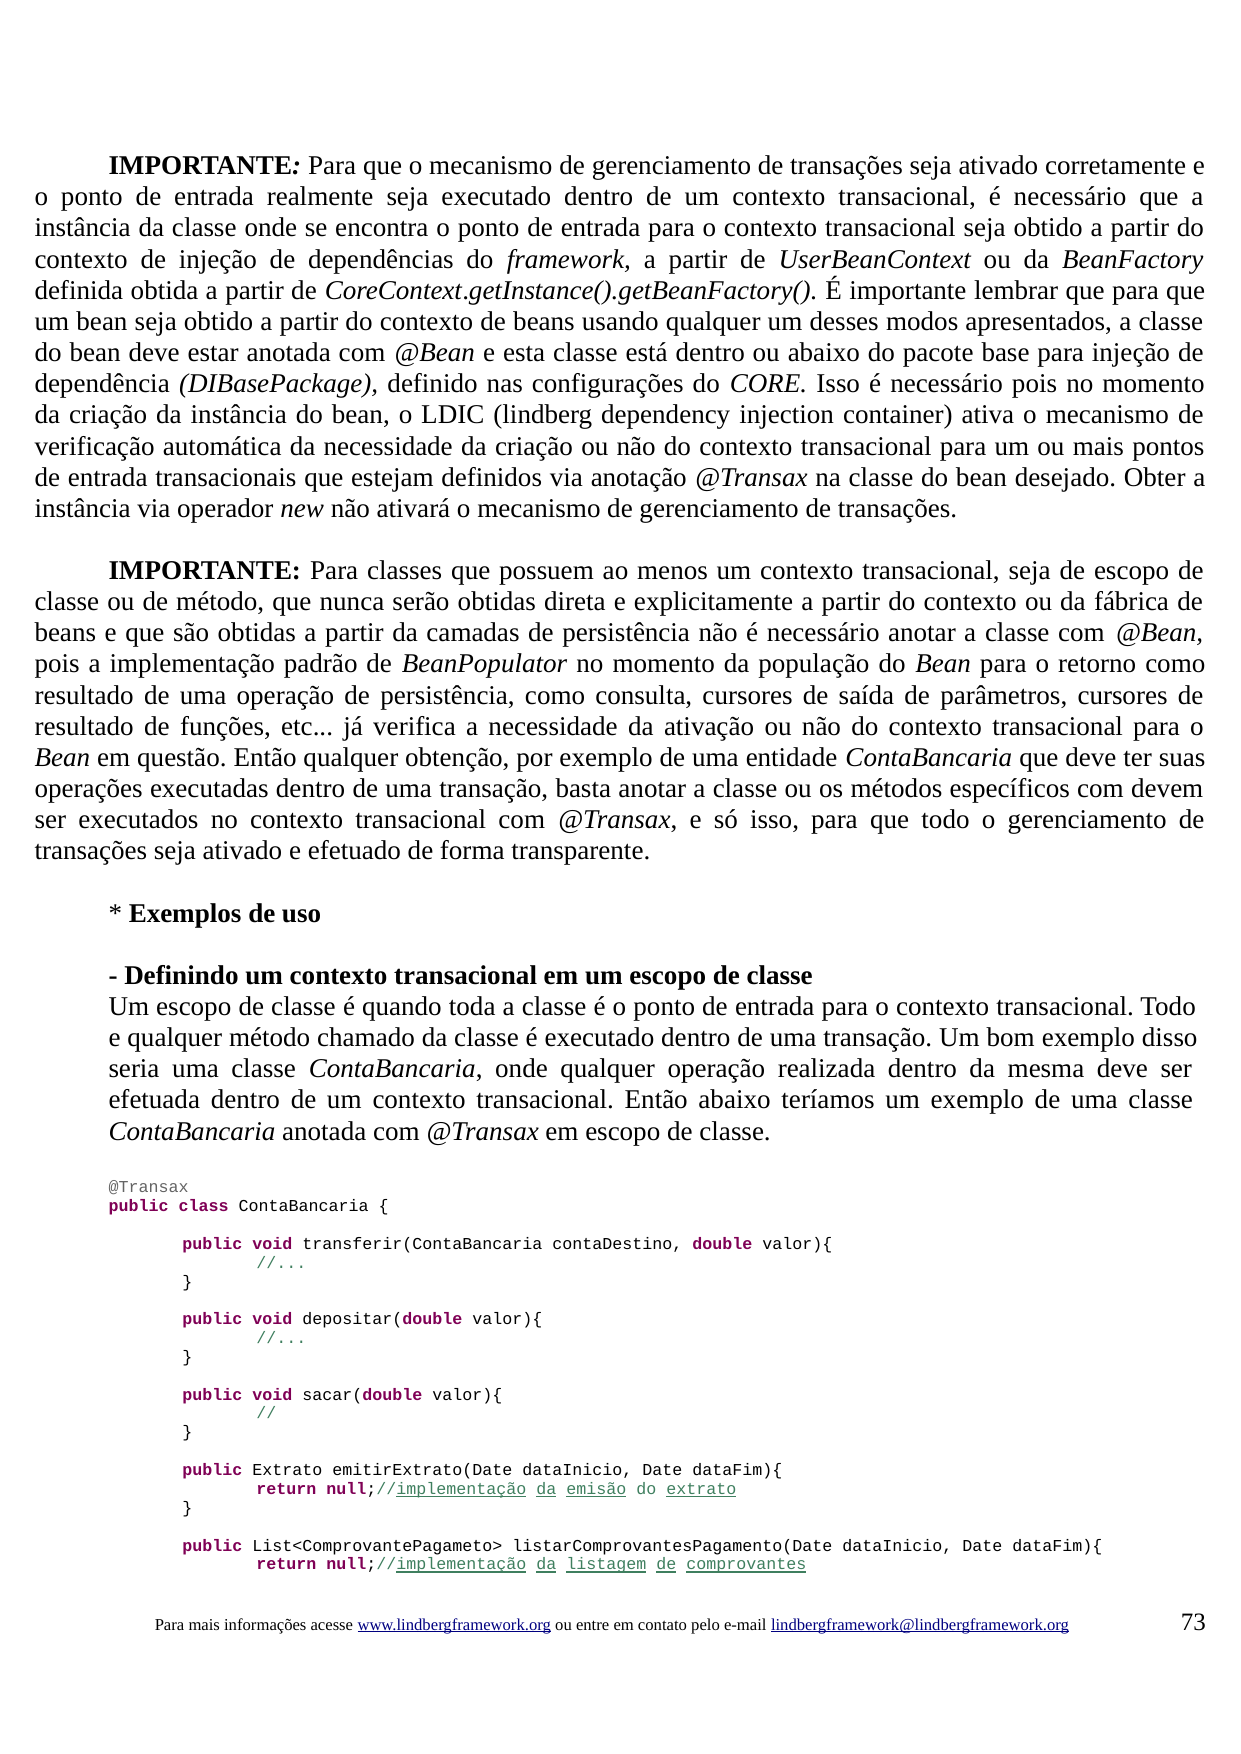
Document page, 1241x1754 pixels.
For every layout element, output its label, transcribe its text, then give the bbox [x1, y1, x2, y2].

text - Definindo um contexto transacional em um escopo de classe [34, 959, 1206, 990]
text @Transax [34, 1177, 1206, 1198]
text public void transferir(ContaBancaria contaDestino, double valor){ [34, 1235, 1206, 1254]
text } [34, 1273, 1206, 1292]
text IMPORTANTE: Para classes que possuem ao menos um contexto transacional, seja de escopo de classe ou de método, que nunca serão obtidas direta e explicitamente a partir do contexto ou da fábrica de beans e que são obtidas a partir da camadas de persistência não é necessário anotar a classe com @Bean, pois a implementação padrão de BeanPopulator no momento da população do Bean para o retorno como resultado de uma operação de persistência, como consulta, cursores de saída de parâmetros, cursores de resultado de funções, etc... já verifica a necessidade da ativação ou não do contexto transacional para o Bean em questão. Então qualquer obtenção, por exemplo de uma entidade ContaBancaria que deve ter suas operações executadas dentro de uma transação, basta anotar a classe ou os métodos específicos com devem ser executados no contexto transacional com @Transax, e só isso, para que todo o gerenciamento de transações seja ativado e efetuado de forma transparente. [34, 554, 1206, 866]
text public List<ComprovantePagameto> listarComprovantesPagamento(Date dataInicio, Date dataFim){ [34, 1537, 1206, 1556]
text public Extrato emitirExtrato(Date dataInicio, Date dataFim){ [34, 1462, 1206, 1481]
text public void depositar(double valor){ [34, 1311, 1206, 1330]
text return null;//implementação da emisão do extrato [34, 1481, 1206, 1499]
text return null;//implementação da listagem de comprovantes [34, 1556, 1206, 1575]
text //... [34, 1254, 1206, 1273]
text } [34, 1424, 1206, 1443]
text } [34, 1348, 1206, 1367]
text //... [34, 1330, 1206, 1348]
text } [34, 1499, 1206, 1518]
text public void sacar(double valor){ [34, 1386, 1206, 1405]
text * Exemplos de uso [34, 897, 1206, 928]
text // [34, 1405, 1206, 1424]
text public class ContaBancaria { [34, 1198, 1206, 1217]
text Um escopo de classe é quando toda a classe é o ponto de entrada para o contexto transacional. Todo e qualquer método chamado da classe é executado dentro de uma transação. Um bom exemplo disso seria uma classe ContaBancaria, onde qualquer operação realizada dentro da mesma deve ser efetuada dentro de um contexto transacional. Então abaixo teríamos um exemplo de uma classe ContaBancaria anotada com @Transax em escopo de classe. [34, 990, 1206, 1146]
text IMPORTANTE: Para que o mecanismo de gerenciamento de transações seja ativado corretamente e o ponto de entrada realmente seja executado dentro de um contexto transacional, é necessário que a instância da classe onde se encontra o ponto de entrada para o contexto transacional seja obtido a partir do contexto de injeção de dependências do framework, a partir de UserBeanContext ou da BeanFactory definida obtida a partir de CoreContext.getInstance().getBeanFactory(). É importante lembrar que para que um bean seja obtido a partir do contexto de beans usando qualquer um desses modos apresentados, a classe do bean deve estar anotada com @Bean e esta classe está dentro ou abaixo do pacote base para injeção de dependência (DIBasePackage), definido nas configurações do CORE. Isso é necessário pois no momento da criação da instância do bean, o LDIC (lindberg dependency injection container) ativa o mecanismo de verificação automática da necessidade da criação ou não do contexto transacional para um ou mais pontos de entrada transacionais que estejam definidos via anotação @Transax na classe do bean desejado. Obter a instância via operador new não ativará o mecanismo de gerenciamento de transações. [34, 149, 1206, 523]
